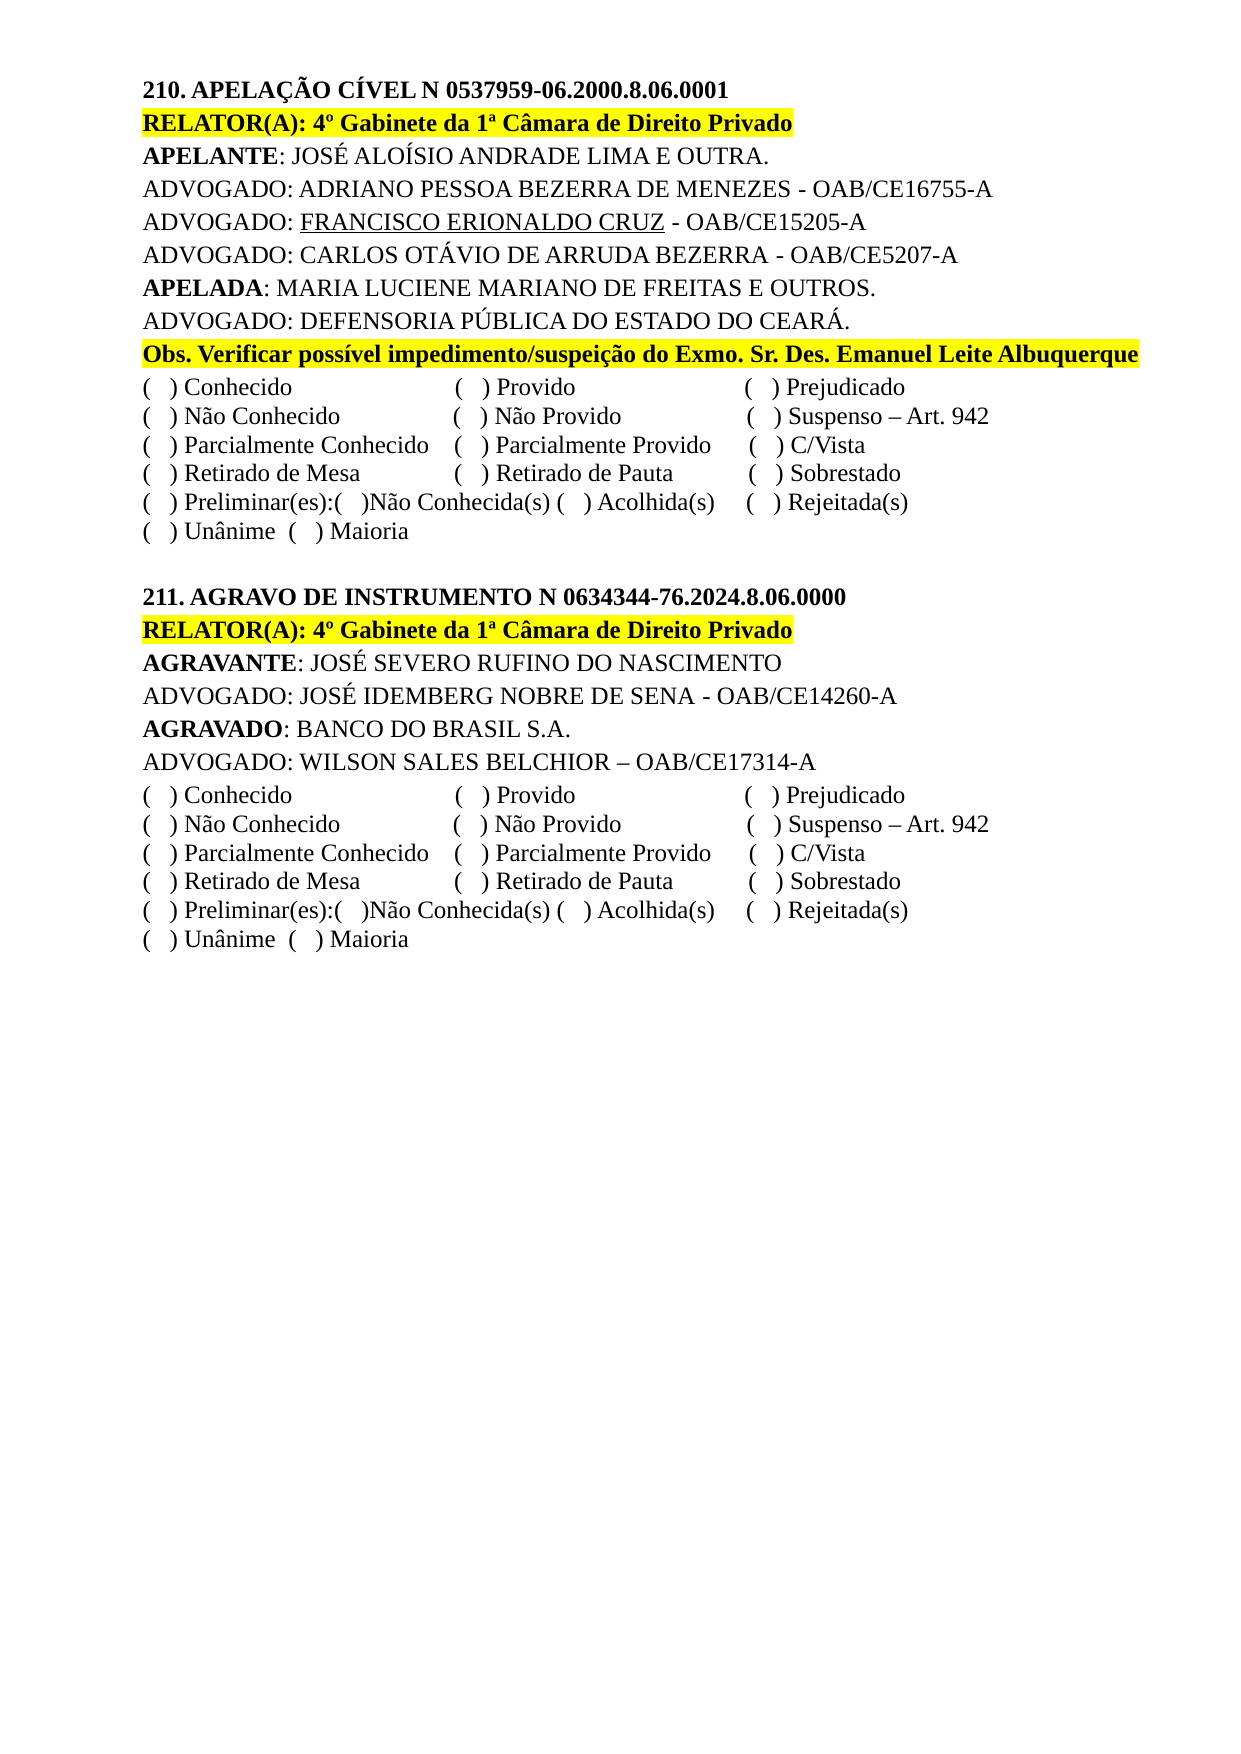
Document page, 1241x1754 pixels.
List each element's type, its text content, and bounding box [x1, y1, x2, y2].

text ( ) Não Conhecido ( ) Não Provido ( ) Suspenso – Art. 942 [142, 809, 1158, 838]
text ( ) Preliminar(es):( )Não Conhecida(s) ( ) Acolhida(s) ( ) Rejeitada(s) [142, 895, 1158, 924]
text ( ) Conhecido ( ) Provido ( ) Prejudicado [142, 372, 1141, 401]
text ( ) Conhecido ( ) Provido ( ) Prejudicado [142, 780, 1141, 809]
text ( ) Retirado de Mesa ( ) Retirado de Pauta ( ) Sobrestado [142, 866, 1158, 895]
text ( ) Não Conhecido ( ) Não Provido ( ) Suspenso – Art. 942 [142, 401, 1158, 430]
text ( ) Preliminar(es):( )Não Conhecida(s) ( ) Acolhida(s) ( ) Rejeitada(s) [142, 487, 1158, 516]
text 210. APELAÇÃO CÍVEL N 0537959-06.2000.8.06.0001 RELATOR(A): 4º Gabinete da 1ª Câmara de Direito Privado APELANTE: JOSÉ ALOÍSIO ANDRADE LIMA E OUTRA. ADVOGADO: ADRIANO PESSOA BEZERRA DE MENEZES - OAB/CE16755-A ADVOGADO: FRANCISCO ERIONALDO CRUZ - OAB/CE15205-A ADVOGADO: CARLOS OTÁVIO DE ARRUDA BEZERRA - OAB/CE5207-A APELADA: MARIA LUCIENE MARIANO DE FREITAS E OUTROS. [142, 75, 1141, 302]
text ADVOGADO: DEFENSORIA PÚBLICA DO ESTADO DO CEARÁ. [142, 306, 1141, 335]
text Obs. Verificar possível impedimento/suspeição do Exmo. Sr. Des. Emanuel Leite Albuquerque [142, 339, 1141, 368]
text ( ) Unânime ( ) Maioria [142, 924, 1141, 1019]
text ( ) Parcialmente Conhecido ( ) Parcialmente Provido ( ) C/Vista [142, 838, 1158, 866]
text ( ) Parcialmente Conhecido ( ) Parcialmente Provido ( ) C/Vista [142, 430, 1158, 458]
text ( ) Unânime ( ) Maioria 211. AGRAVO DE INSTRUMENTO N 0634344-76.2024.8.06.0000 RELATOR(A): 4º Gabinete da 1ª Câmara de Direito Privado AGRAVANTE: JOSÉ SEVERO RUFINO DO NASCIMENTO ADVOGADO: JOSÉ IDEMBERG NOBRE DE SENA - OAB/CE14260-A AGRAVADO: BANCO DO BRASIL S.A. ADVOGADO: WILSON SALES BELCHIOR – OAB/CE17314-A [142, 516, 1141, 776]
text ( ) Retirado de Mesa ( ) Retirado de Pauta ( ) Sobrestado [142, 458, 1158, 487]
